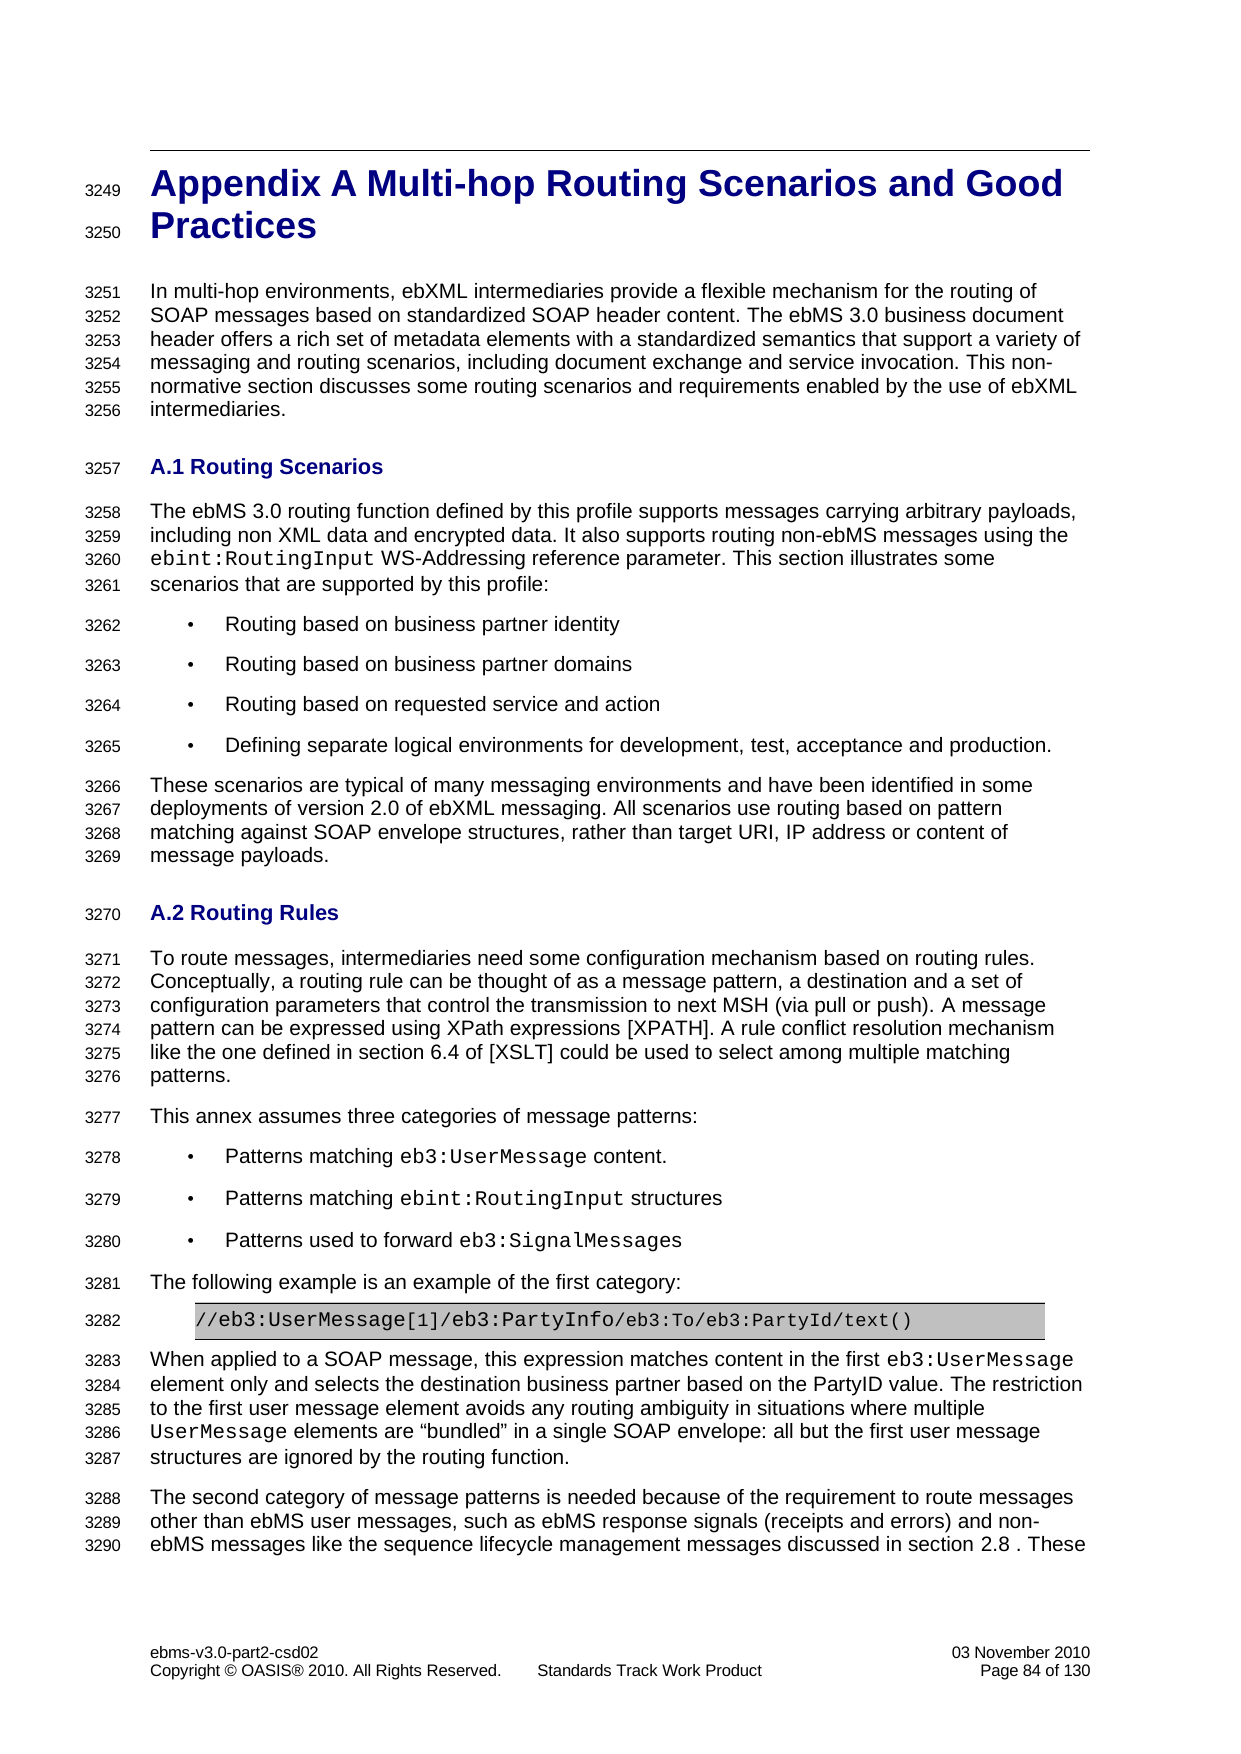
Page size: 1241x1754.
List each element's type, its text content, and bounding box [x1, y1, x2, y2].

text In multi-hop environments, ebXML intermediaries provide a flexible mechanism for the routing of SOAP messages based on standardized SOAP header content. The ebMS 3.0 business document header offers a rich set of metadata elements with a standardized semantics that support a variety of messaging and routing scenarios, including document exchange and service invocation. This non-normative section discusses some routing scenarios and requirements enabled by the use of ebXML intermediaries. [150, 280, 1090, 421]
text These scenarios are typical of many messaging environments and have been identified in some deployments of version 2.0 of ebXML messaging. All scenarios use routing based on pattern matching against SOAP envelope structures, rather than target URI, IP address or content of message payloads. [150, 773, 1090, 867]
text When applied to a SOAP message, this expression matches content in the first eb3:UserMessage element only and selects the destination business partner based on the PartyID value. The restriction to the first user message element avoids any routing ambiguity in situations where multiple UserMessage elements are “bundled” in a single SOAP envelope: all but the first user message structures are ignored by the routing function. [150, 1347, 1090, 1469]
text The second category of message patterns is needed because of the requirement to route messages other than ebMS user messages, such as ebMS response signals (receipts and errors) and non-ebMS messages like the sequence lifecycle management messages discussed in section 2.8 . These [150, 1486, 1090, 1556]
list Patterns matching ebint:RoutingInput structures [187, 1186, 1090, 1212]
text To route messages, intermediaries need some configuration mechanism based on routing rules. Conceptually, a routing rule can be thought of as a message pattern, a destination and a set of configuration parameters that control the transmission to next MSH (via pull or push). A message pattern can be expressed using XPath expressions [XPATH]. A rule conflict resolution mechanism like the one defined in section 6.4 of [XSLT] could be used to select among multiple matching patterns. [150, 946, 1090, 1087]
list Routing based on requested service and action [187, 693, 1090, 716]
list Routing based on business partner identity [187, 612, 1090, 636]
text The ebMS 3.0 routing function defined by this profile supports messages carrying arbitrary payloads, including non XML data and encrypted data. It also supports routing non-ebMS messages using the ebint:RoutingInput WS-Addressing reference parameter. This section illustrates some scenarios that are supported by this profile: [150, 500, 1090, 596]
text This annex assumes three categories of message patterns: [150, 1104, 1090, 1128]
subtitle Multi-hop Routing Scenarios and Good Practices [150, 151, 1090, 247]
text //eb3:UserMessage[1]/eb3:PartyInfo/eb3:To/eb3:PartyId/text() [195, 1304, 1045, 1339]
subtitle Routing Scenarios [150, 454, 1090, 479]
subtitle Routing Rules [150, 901, 1090, 925]
list Routing based on business partner domains [187, 653, 1090, 676]
list Patterns matching eb3:UserMessage content. [187, 1144, 1090, 1170]
list Patterns used to forward eb3:SignalMessages [187, 1228, 1090, 1254]
list Defining separate logical environments for development, test, acceptance and production. [187, 733, 1090, 757]
text The following example is an example of the first category: [150, 1271, 1090, 1294]
